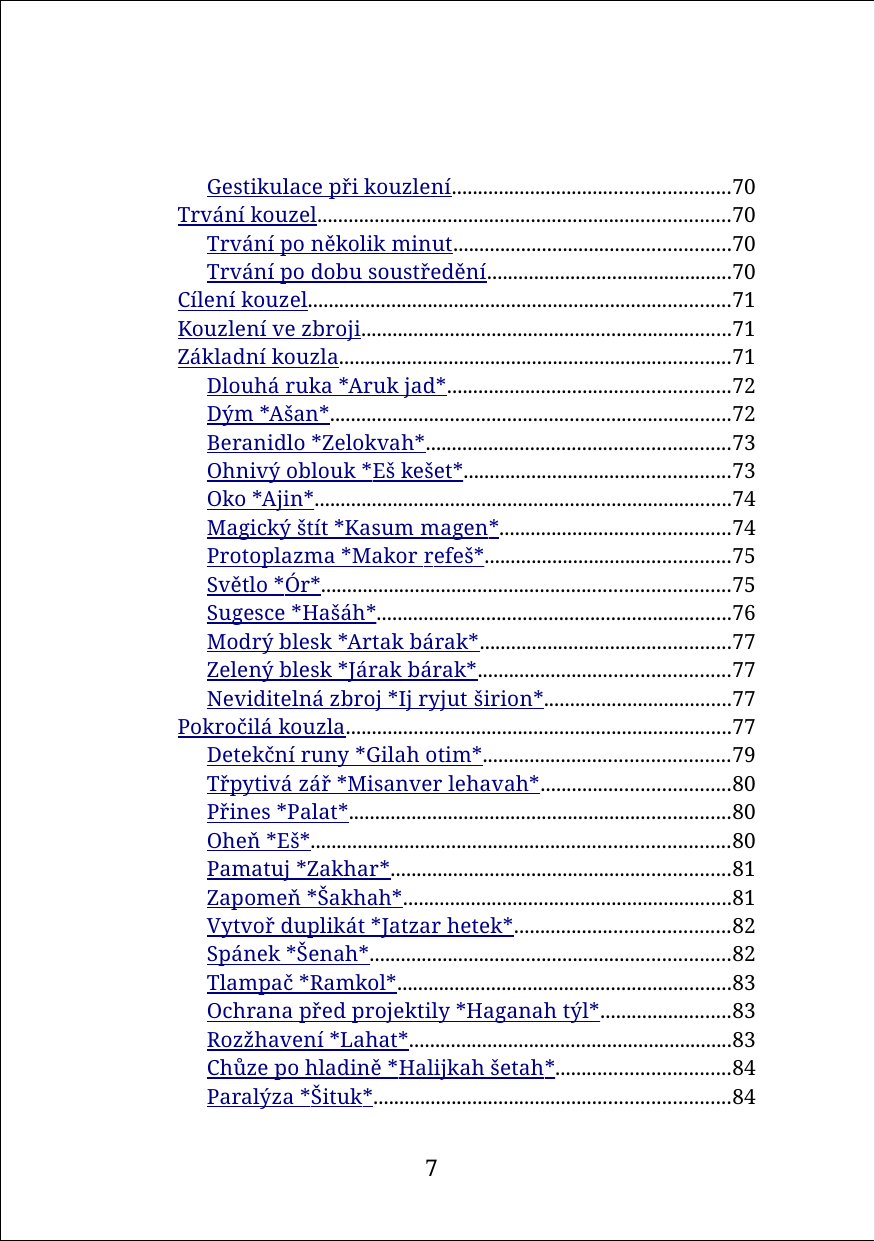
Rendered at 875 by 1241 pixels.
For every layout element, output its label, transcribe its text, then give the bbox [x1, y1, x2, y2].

text Chůze po hladině *Halijkah šetah* 84 [207, 1053, 756, 1082]
text Pamatuj *Zakhar* 81 [207, 854, 756, 883]
text Magický štít *Kasum magen* 74 [207, 513, 756, 541]
text Přines *Palat* 80 [207, 797, 756, 826]
text Sugesce *Hašáh* 76 [207, 598, 756, 627]
text Paralýza *Šituk* 84 [207, 1082, 756, 1110]
text Ochrana před projektily *Haganah týl* 83 [207, 996, 756, 1025]
text Trvání po dobu soustředění 70 [207, 257, 756, 286]
text Třpytivá zář *Misanver lehavah* 80 [207, 769, 756, 797]
text Zapomeň *Šakhah* 81 [207, 883, 756, 911]
text Oko *Ajin* 74 [207, 484, 756, 513]
text Tlampač *Ramkol* 83 [207, 968, 756, 996]
text Gestikulace při kouzlení 70 [207, 172, 756, 200]
text Kouzlení ve zbroji 71 [177, 314, 756, 342]
text Cílení kouzel 71 [177, 286, 756, 314]
text Pokročilá kouzla 77 [177, 712, 756, 741]
text Protoplazma *Makor refeš* 75 [207, 541, 756, 570]
text Neviditelná zbroj *Ij ryjut širion* 77 [207, 684, 756, 712]
text Dým *Ašan* 72 [207, 399, 756, 428]
text Beranidlo *Zelokvah* 73 [207, 428, 756, 456]
text Ohnivý oblouk *Eš kešet* 73 [207, 456, 756, 484]
text Vytvoř duplikát *Jatzar hetek* 82 [207, 911, 756, 939]
text Spánek *Šenah* 82 [207, 939, 756, 968]
text Dlouhá ruka *Aruk jad* 72 [207, 371, 756, 399]
text Zelený blesk *Járak bárak* 77 [207, 655, 756, 684]
text Detekční runy *Gilah otim* 79 [207, 741, 756, 769]
text Trvání po několik minut 70 [207, 229, 756, 257]
text Oheň *Eš* 80 [207, 826, 756, 854]
text Základní kouzla 71 [177, 342, 756, 371]
text Rozžhavení *Lahat* 83 [207, 1025, 756, 1053]
text Trvání kouzel 70 [177, 200, 756, 229]
text Světlo *Ór* 75 [207, 570, 756, 598]
text Modrý blesk *Artak bárak* 77 [207, 627, 756, 655]
